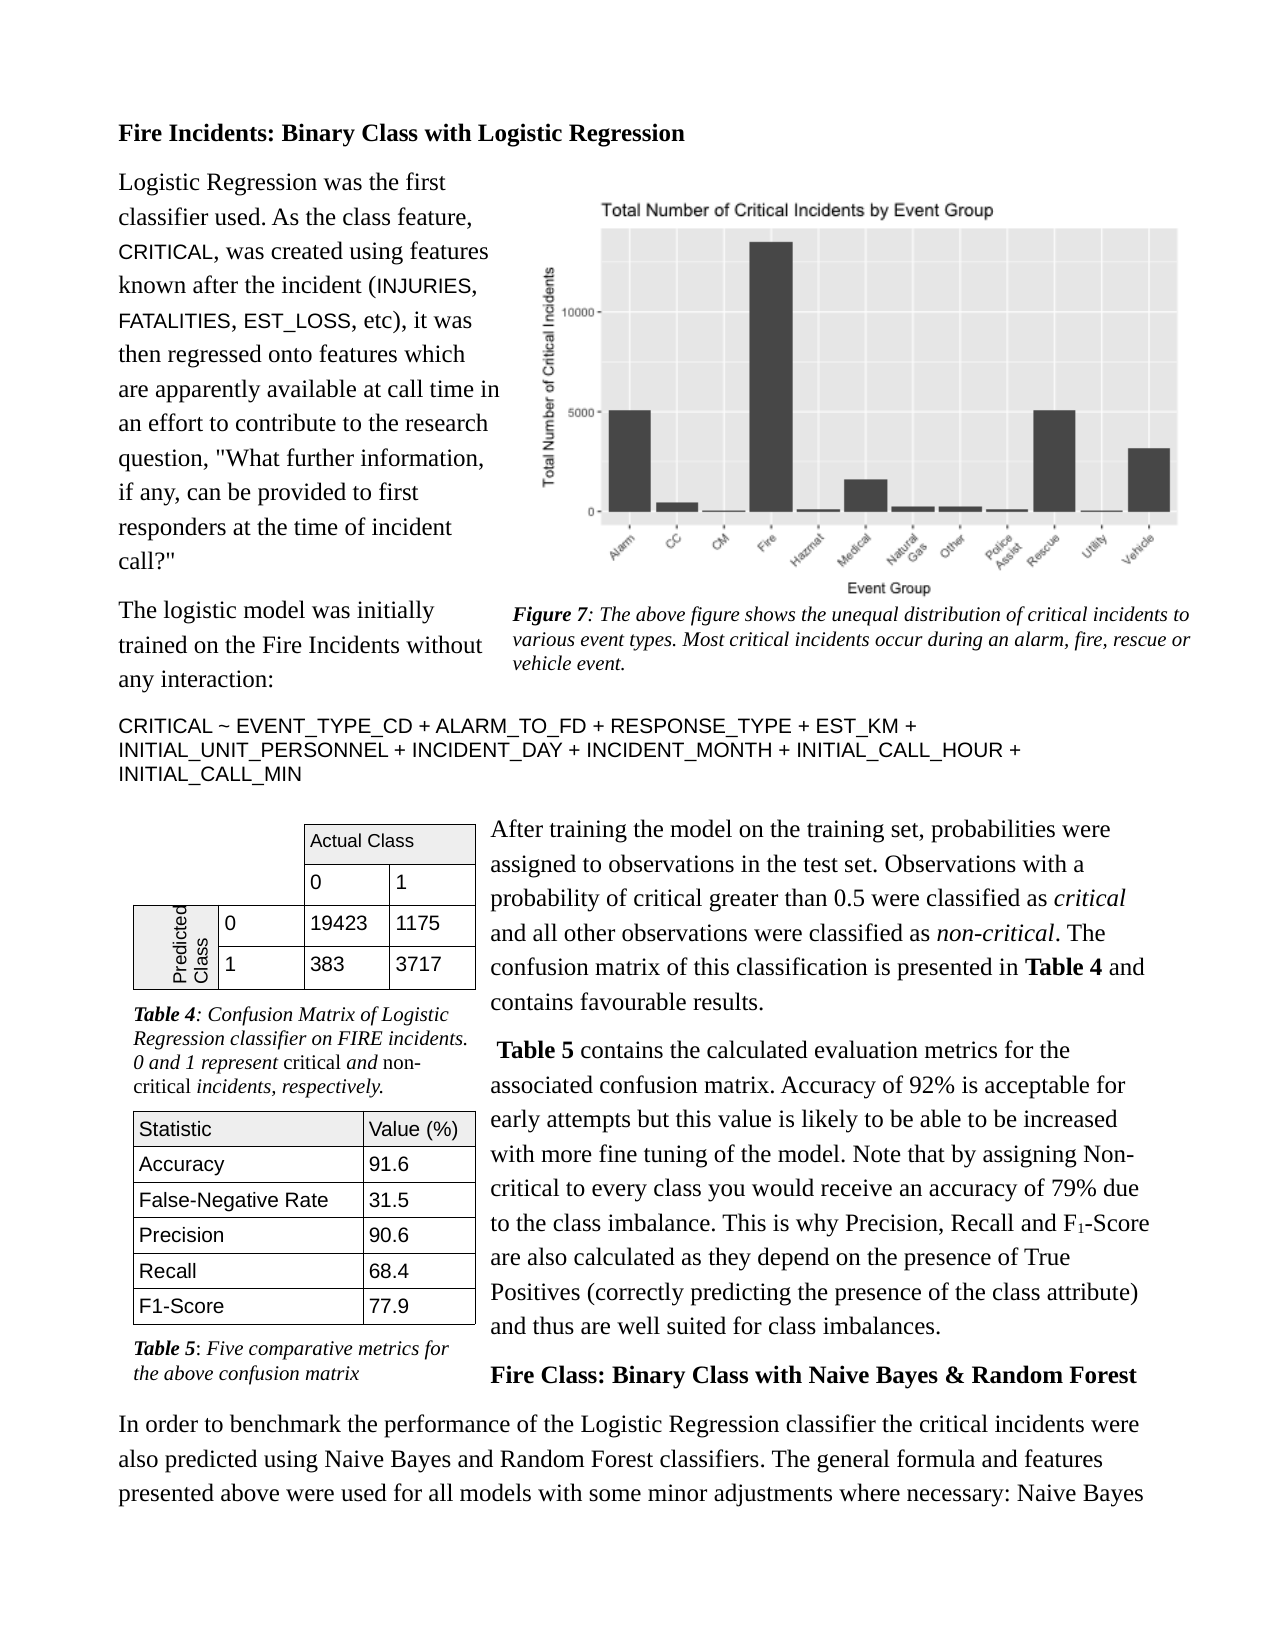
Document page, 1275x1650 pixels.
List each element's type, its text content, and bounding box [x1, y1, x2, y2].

table_cell Accuracy [134, 1147, 363, 1182]
table_cell 68.4 [364, 1254, 475, 1288]
table_cell [219, 864, 304, 904]
table_cell 91.6 [364, 1147, 475, 1182]
text Fire Incidents: Binary Class with Logistic Regression [118, 118, 1157, 147]
text Figure 7: The above figure shows the unequal distribution of critical incidents to various event types. Most critical incidents occur during an alarm, fire, rescue or vehicle event. [512, 600, 1208, 674]
table_cell False-Negative Rate [134, 1183, 363, 1217]
text The logistic model was initially trained on the Fire Incidents without any interaction: [118, 596, 1157, 693]
text Table 4: Confusion Matrix of Logistic Regression classifier on FIRE incidents. 0 and 1 represent critical and non-critical incidents, respectively. [133, 1002, 475, 1098]
text Table 5: Five comparative metrics for the above confusion matrix [133, 1336, 475, 1384]
text After training the model on the training set, probabilities were assigned to observations in the test set. Observations with a probability of critical greater than 0.5 were classified as critical and all other observations were classified as non-critical. The confusion matrix of this classification is presented in Table 4 and contains favourable results. [118, 814, 1157, 1387]
picture [536, 197, 1185, 603]
table_cell F1-Score [134, 1289, 363, 1324]
text Logistic Regression was the first classifier used. As the class feature, CRITICAL, was created using features known after the incident (INJURIES, FATALITIES, EST_LOSS, etc), it was then regressed onto features which are apparently available at call time in an effort to contribute to the research question, "What further information, if any, can be provided to first responders at the time of incident call?" [118, 167, 1157, 575]
table_header Value (%) [364, 1112, 475, 1146]
table_cell 31.5 [364, 1183, 475, 1217]
text Fire Class: Binary Class with Naive Bayes & Random Forest [118, 1361, 1157, 1389]
text Table 5 contains the calculated evaluation metrics for the associated confusion matrix. Accuracy of 92% is acceptable for early attempts but this value is likely to be able to be increased with more fine tuning of the model. Note that by assigning Non-critical to every class you would receive an accuracy of 79% due to the class imbalance. This is why Precision, Recall and F1-Score are also calculated as they depend on the presence of True Positives (correctly predicting the presence of the class attribute) and thus are well suited for class imbalances. [478, 1036, 1157, 1340]
table_cell Precision [134, 1218, 363, 1253]
table_cell 19423 [305, 906, 389, 946]
table_cell 0 [219, 906, 304, 946]
table_cell [133, 864, 218, 904]
table_cell 1 [219, 947, 304, 989]
text In order to benchmark the performance of the Logistic Regression classifier the critical incidents were also predicted using Naive Bayes and Random Forest classifiers. The general formula and features presented above were used for all models with some minor adjustments where necessary: Naive Bayes [118, 1409, 1157, 1507]
table_cell 0 [305, 865, 389, 904]
table_cell 90.6 [364, 1218, 475, 1253]
table_cell Recall [134, 1254, 363, 1288]
table_cell 1175 [390, 906, 475, 946]
table_header [219, 824, 304, 864]
table_cell [134, 906, 218, 989]
table_cell 1 [390, 865, 475, 904]
table_cell 3717 [390, 947, 475, 989]
table_header Actual Class [305, 825, 475, 864]
table_cell 77.9 [364, 1289, 475, 1324]
table_header [133, 824, 218, 864]
table_cell 383 [305, 947, 389, 989]
table_header Statistic [134, 1112, 363, 1146]
text CRITICAL ~ EVENT_TYPE_CD + ALARM_TO_FD + RESPONSE_TYPE + EST_KM + INITIAL_UNIT_PERSONNEL + INCIDENT_DAY + INCIDENT_MONTH + INITIAL_CALL_HOUR + INITIAL_CALL_MIN [118, 713, 1157, 785]
